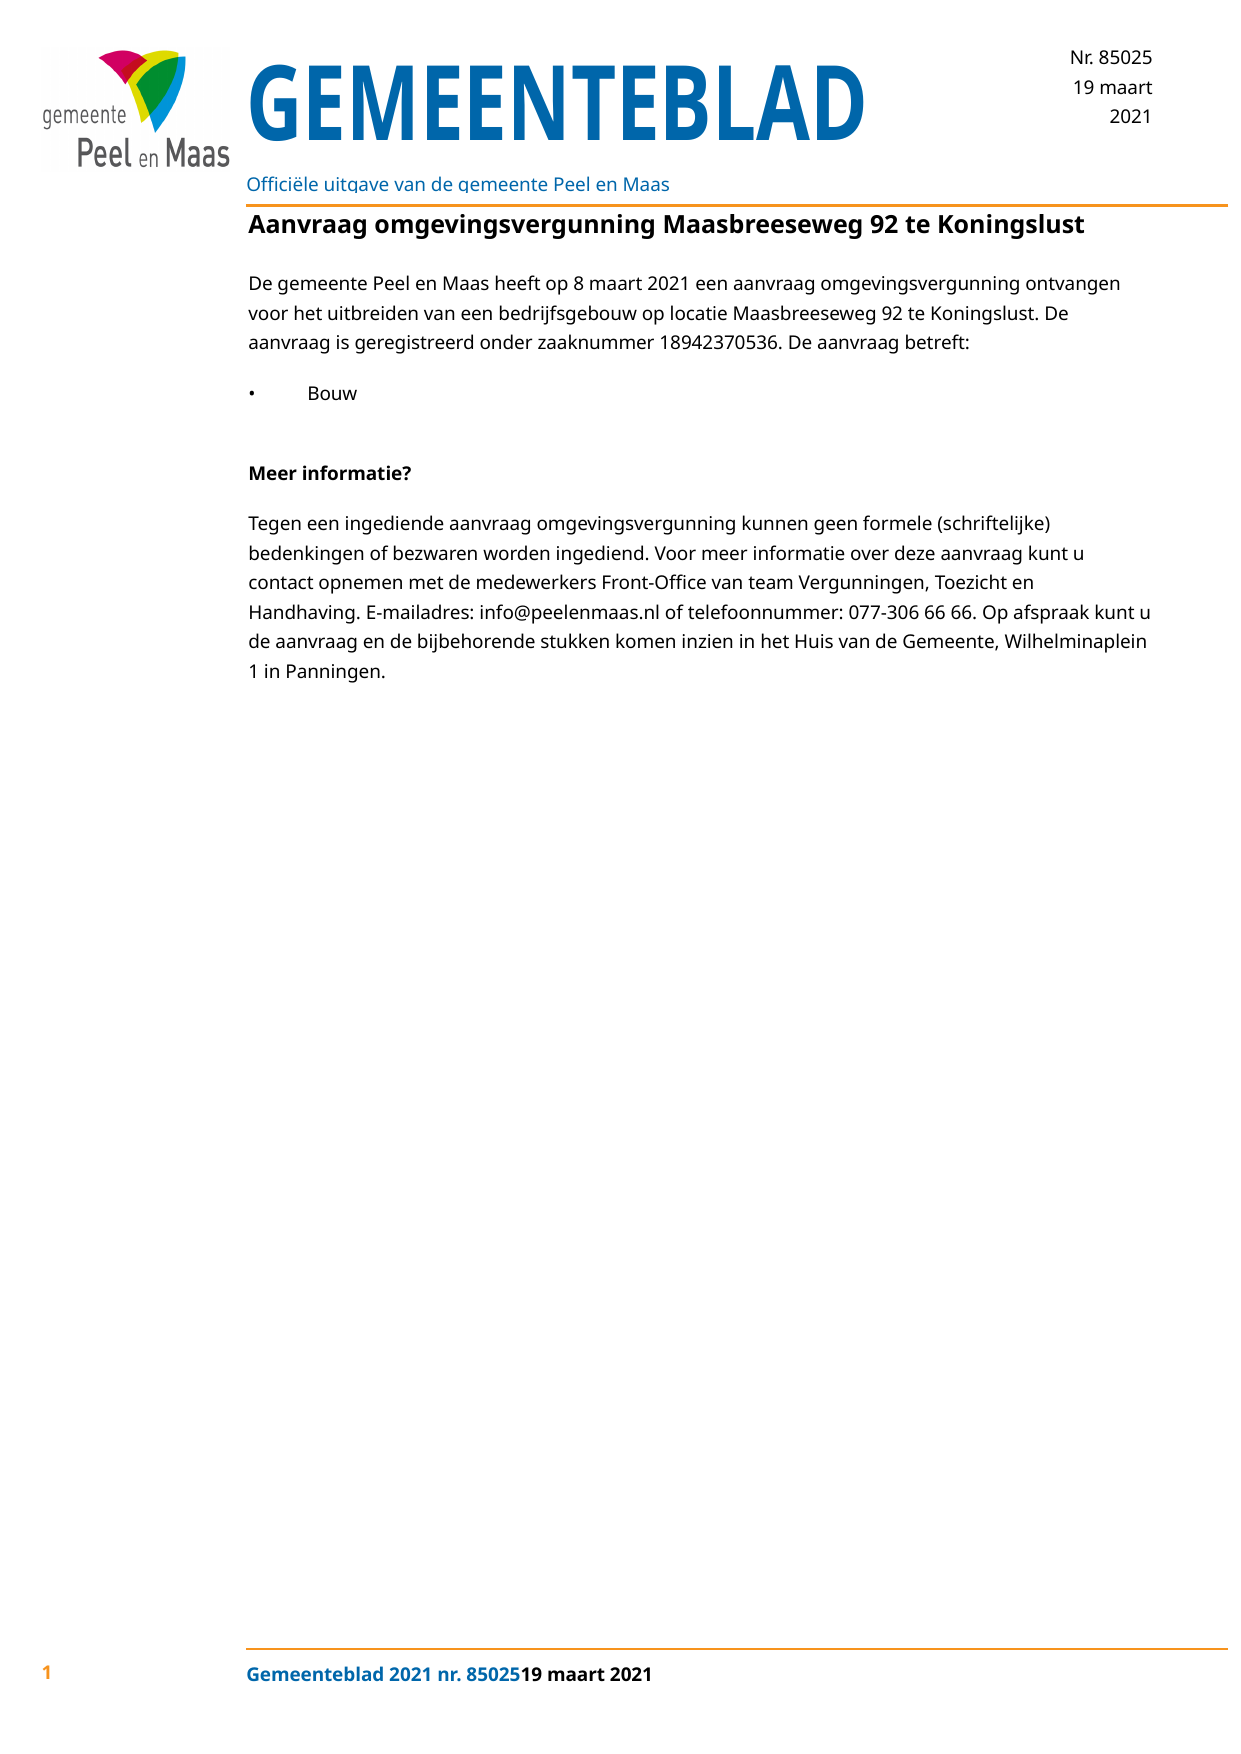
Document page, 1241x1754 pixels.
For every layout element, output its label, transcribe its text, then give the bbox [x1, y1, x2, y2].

text Tegen een ingediende aanvraag omgevingsvergunning kunnen geen formele (schriftelijke) bedenkingen of bezwaren worden ingediend. Voor meer informatie over deze aanvraag kunt u contact opnemen met de medewerkers Front-Office van team Vergunningen, Toezicht en Handhaving. E-mailadres: info@peelenmaas.nl of telefoonnummer: 077-306 66 66. Op afspraak kunt u de aanvraag en de bijbehorende stukken komen inzien in het Huis van de Gemeente, Wilhelminaplein 1 in Panningen. [248, 510, 1152, 684]
text Meer informatie? [248, 460, 1152, 486]
text Aanvraag omgevingsvergunning Maasbreeseweg 92 te Koningslust [248, 207, 1152, 241]
text De gemeente Peel en Maas heeft op 8 maart 2021 een aanvraag omgevingsvergunning ontvangen voor het uitbreiden van een bedrijfsgebouw op locatie Maasbreeseweg 92 te Koningslust. De aanvraag is geregistreerd onder zaaknummer 18942370536. De aanvraag betreft: [248, 270, 1152, 355]
picture [41, 47, 231, 172]
list Bouw [248, 380, 1152, 406]
